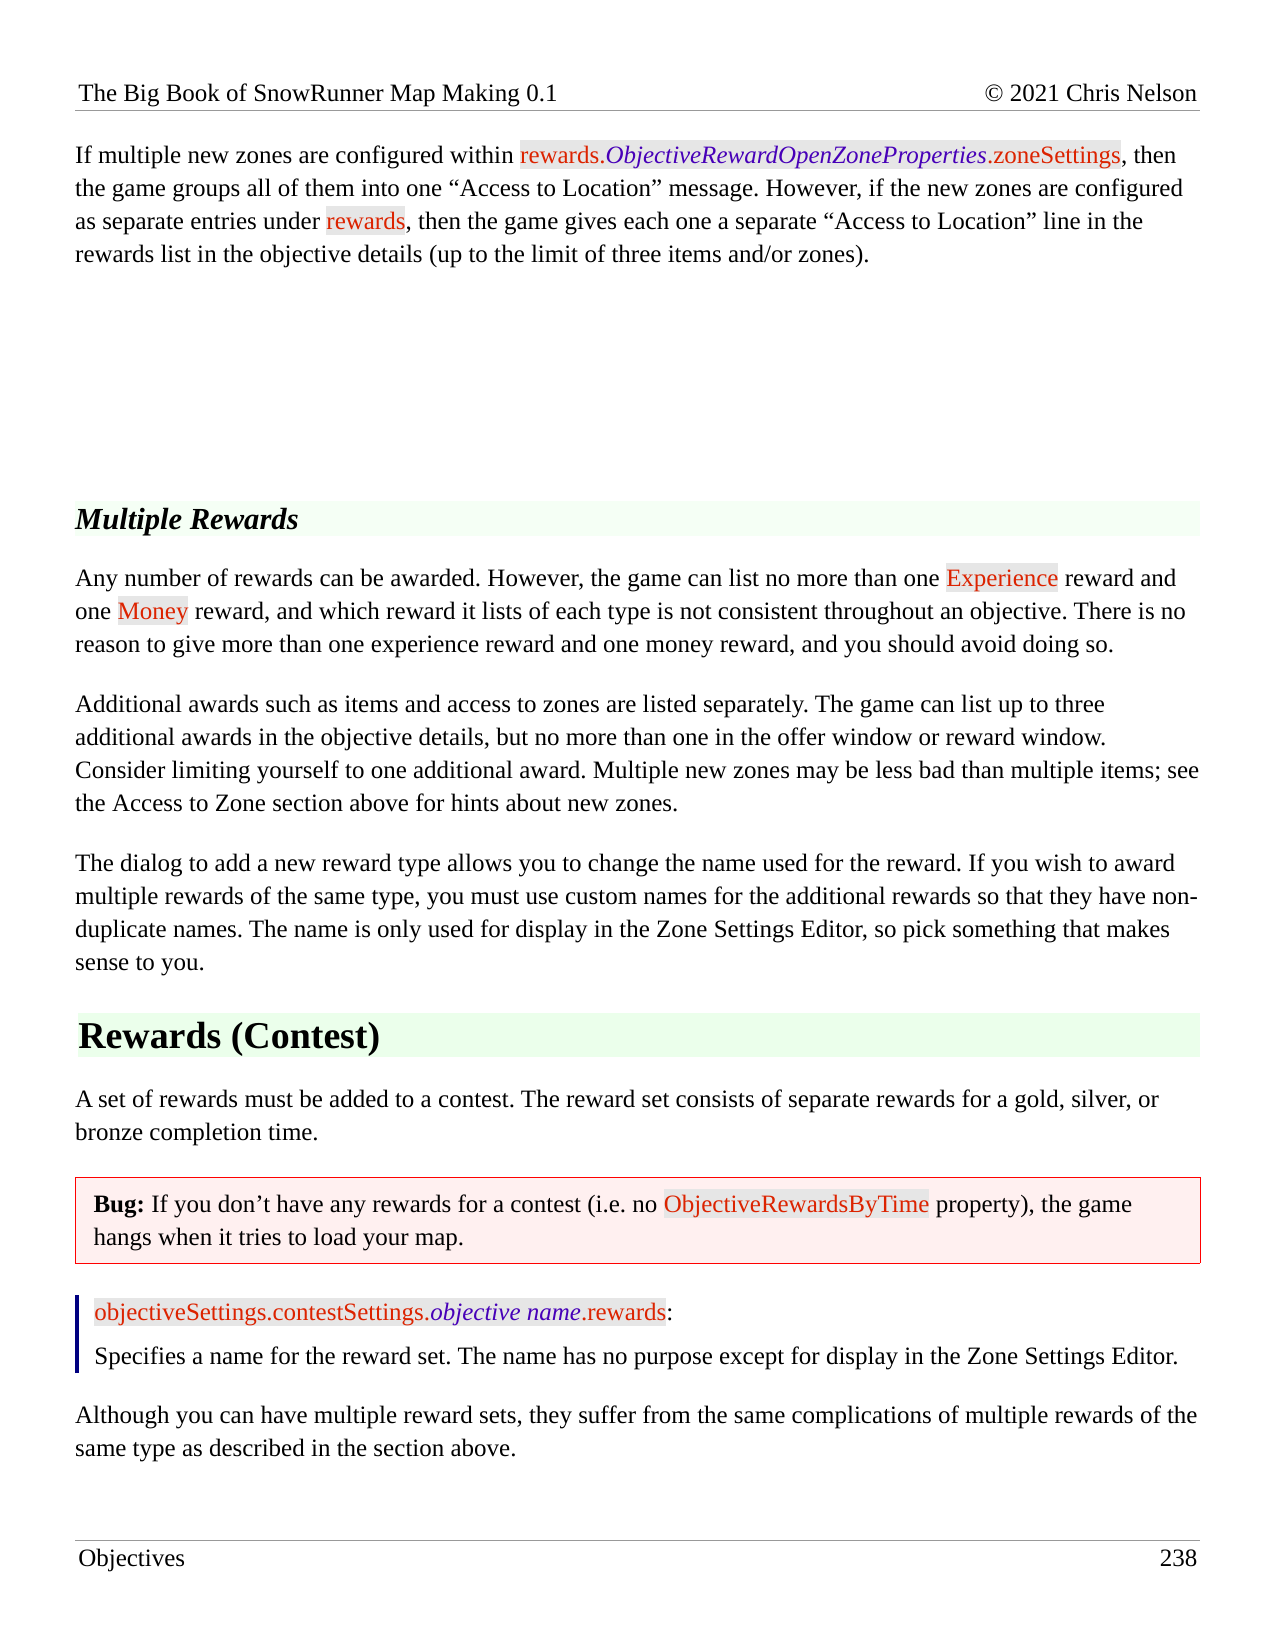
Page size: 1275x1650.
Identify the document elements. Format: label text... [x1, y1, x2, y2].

text Any number of rewards can be awarded. However, the game can list no more than one Experience reward and one Money reward, and which reward it lists of each type is not consistent throughout an objective. There is no reason to give more than one experience reward and one money reward, and you should avoid doing so. [75, 563, 1200, 658]
text If multiple new zones are configured within rewards.ObjectiveRewardOpenZoneProperties.zoneSettings, then the game groups all of them into one “Access to Location” message. However, if the new zones are configured as separate entries under rewards, then the game gives each one a separate “Access to Location” line in the rewards list in the objective details (up to the limit of three items and/or zones). [75, 140, 1200, 268]
list If you don’t have any rewards for a contest (i.e. no ObjectiveRewardsByTime property), the game hangs when it tries to load your map. [76, 1178, 1200, 1263]
text Specifies a name for the reward set. The name has no purpose except for display in the Zone Settings Editor. [79, 1338, 1200, 1373]
text Although you can have multiple reward sets, they suffer from the same complications of multiple rewards of the same type as described in the section above. [75, 1400, 1200, 1462]
subtitle Rewards (Contest) [78, 1013, 1200, 1057]
text The dialog to add a new reward type allows you to change the name used for the reward. If you wish to award multiple rewards of the same type, you must use custom names for the additional rewards so that they have non-duplicate names. The name is only used for display in the Zone Settings Editor, so pick something that makes sense to you. [75, 848, 1200, 976]
text objectiveSettings.contestSettings.objective name.rewards: ➕ [75, 1294, 1200, 1326]
text A set of rewards must be added to a contest. The reward set consists of separate rewards for a gold, silver, or bronze completion time. [75, 1084, 1200, 1146]
text Additional awards such as items and access to zones are listed separately. The game can list up to three additional awards in the objective details, but no more than one in the offer window or reward window. Consider limiting yourself to one additional award. Multiple new zones may be less bad than multiple items; see the Access to Zone section above for hints about new zones. [75, 689, 1200, 817]
subtitle Multiple Rewards [75, 501, 1200, 536]
